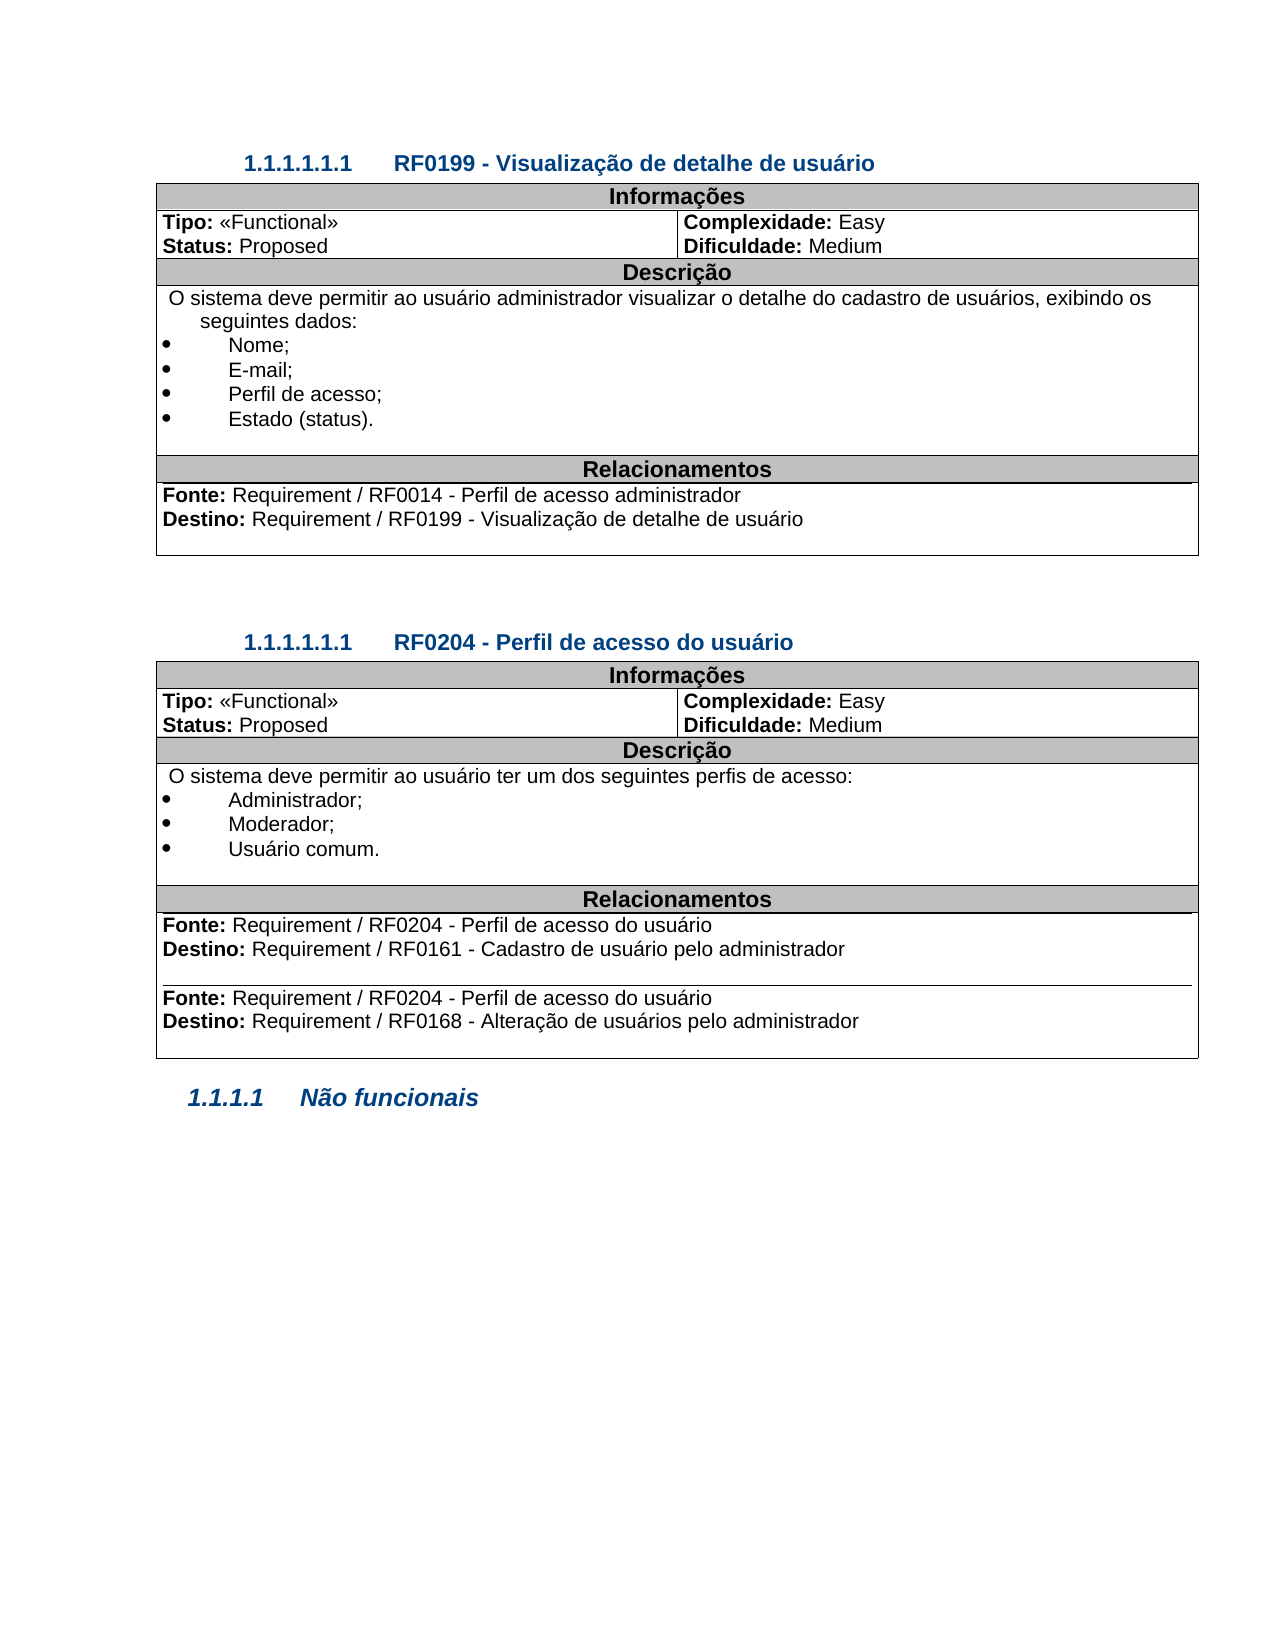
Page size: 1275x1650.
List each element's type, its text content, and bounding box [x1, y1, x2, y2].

table_cell [1192, 483, 1198, 555]
table_header Fonte: Requirement / RF0204 - Perfil de acesso do usuário Destino: Requirement / RF0161 - Cadastro de usuário pelo administrador [163, 914, 1192, 985]
table_cell O sistema deve permitir ao usuário administrador visualizar o detalhe do cadastro de usuários, exibindo os seguintes dados: Nome; E-mail; Perfil de acesso; Estado (status). [157, 286, 1198, 455]
table_cell Fonte: Requirement / RF0204 - Perfil de acesso do usuário Destino: Requirement / RF0168 - Alteração de usuários pelo administrador [163, 986, 1192, 1057]
table_header Informações [157, 184, 1198, 209]
table_cell Descrição [157, 738, 1198, 763]
table_cell Relacionamentos [157, 456, 1198, 482]
table_cell [157, 913, 163, 1057]
subtitle RF0199 - Visualização de detalhe de usuário [244, 150, 1125, 176]
table_cell Relacionamentos [157, 886, 1198, 912]
table_cell Complexidade: Easy Dificuldade: Medium [678, 211, 1198, 258]
table_cell Complexidade: Easy Dificuldade: Medium [678, 689, 1198, 736]
table_cell [157, 483, 163, 555]
table_header Informações [157, 662, 1198, 688]
table_cell [1192, 913, 1198, 1057]
table_header Fonte: Requirement / RF0014 - Perfil de acesso administrador Destino: Requirement / RF0199 - Visualização de detalhe de usuário [163, 484, 1192, 555]
table_cell Tipo: «Functional» Status: Proposed [157, 211, 677, 258]
table_cell Descrição [157, 259, 1198, 285]
subtitle Não funcionais [187, 1083, 1125, 1112]
table_cell Tipo: «Functional» Status: Proposed [157, 689, 677, 736]
subtitle RF0204 - Perfil de acesso do usuário [244, 628, 1125, 655]
table_cell O sistema deve permitir ao usuário ter um dos seguintes perfis de acesso: Administrador; Moderador; Usuário comum. [157, 764, 1198, 885]
